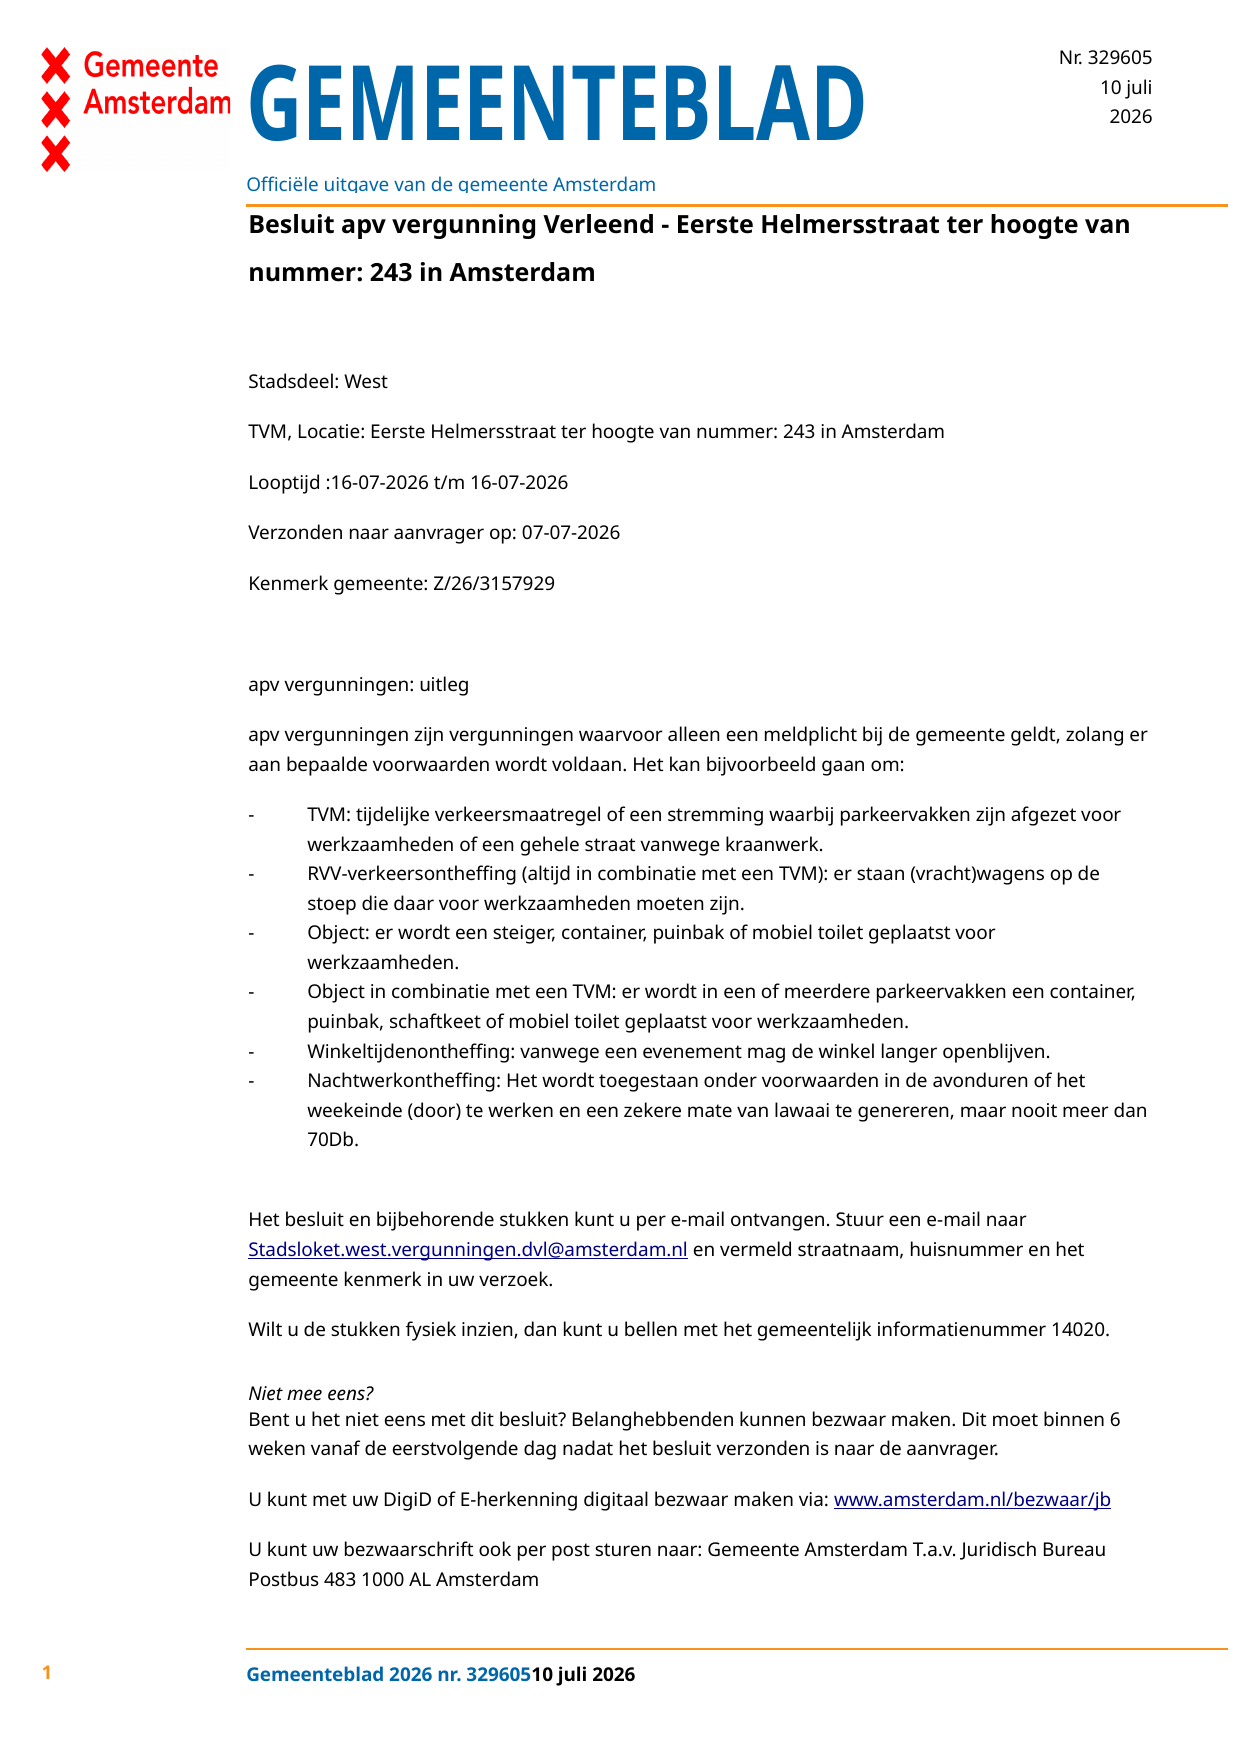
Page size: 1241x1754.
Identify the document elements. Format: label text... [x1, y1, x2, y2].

text TVM, Locatie: Eerste Helmersstraat ter hoogte van nummer: 243 in Amsterdam [248, 419, 1152, 444]
text Looptijd :16-07-2026 t/m 16-07-2026 [248, 469, 1152, 495]
list Nachtwerkontheffing: Het wordt toegestaan onder voorwaarden in de avonduren of het weekeinde (door) te werken en een zekere mate van lawaai te genereren, maar nooit meer dan 70Db. [248, 1067, 1152, 1152]
text Kenmerk gemeente: Z/26/3157929 [248, 570, 1152, 596]
list Object in combinatie met een TVM: er wordt in een of meerdere parkeervakken een container, puinbak, schaftkeet of mobiel toilet geplaatst voor werkzaamheden. [248, 979, 1152, 1034]
list Winkeltijdenontheffing: vanwege een evenement mag de winkel langer openblijven. [248, 1038, 1152, 1064]
text Stadsdeel: West [248, 368, 1152, 394]
text Het besluit en bijbehorende stukken kunt u per e-mail ontvangen. Stuur een e-mail naar Stadsloket.west.vergunningen.dvl@amsterdam.nl en vermeld straatnaam, huisnummer en het gemeente kenmerk in uw verzoek. [248, 1207, 1152, 1292]
text apv vergunningen: uitleg [248, 671, 1152, 697]
text Wilt u de stukken fysiek inzien, dan kunt u bellen met het gemeentelijk informatienummer 14020. [248, 1316, 1152, 1342]
text U kunt met uw DigiD of E-herkenning digitaal bezwaar maken via: www.amsterdam.nl/bezwaar/jb [248, 1486, 1152, 1512]
list Object: er wordt een steiger, container, puinbak of mobiel toilet geplaatst voor werkzaamheden. [248, 919, 1152, 975]
text Bent u het niet eens met dit besluit? Belanghebbenden kunnen bezwaar maken. Dit moet binnen 6 weken vanaf de eerstvolgende dag nadat het besluit verzonden is naar de aanvrager. [248, 1406, 1152, 1461]
text Besluit apv vergunning Verleend - Eerste Helmersstraat ter hoogte van nummer: 243 in Amsterdam [248, 207, 1152, 288]
text apv vergunningen zijn vergunningen waarvoor alleen een meldplicht bij de gemeente geldt, zolang er aan bepaalde voorwaarden wordt voldaan. Het kan bijvoorbeeld gaan om: [248, 721, 1152, 777]
text Verzonden naar aanvrager op: 07-07-2026 [248, 519, 1152, 545]
picture [41, 47, 231, 172]
list RVV-verkeersontheffing (altijd in combinatie met een TVM): er staan (vracht)wagens op de stoep die daar voor werkzaamheden moeten zijn. [248, 860, 1152, 916]
text U kunt uw bezwaarschrift ook per post sturen naar: Gemeente Amsterdam T.a.v. Juridisch Bureau Postbus 483 1000 AL Amsterdam [248, 1536, 1152, 1592]
text Niet mee eens? [248, 1380, 1152, 1406]
list TVM: tijdelijke verkeersmaatregel of een stremming waarbij parkeervakken zijn afgezet voor werkzaamheden of een gehele straat vanwege kraanwerk. [248, 801, 1152, 857]
